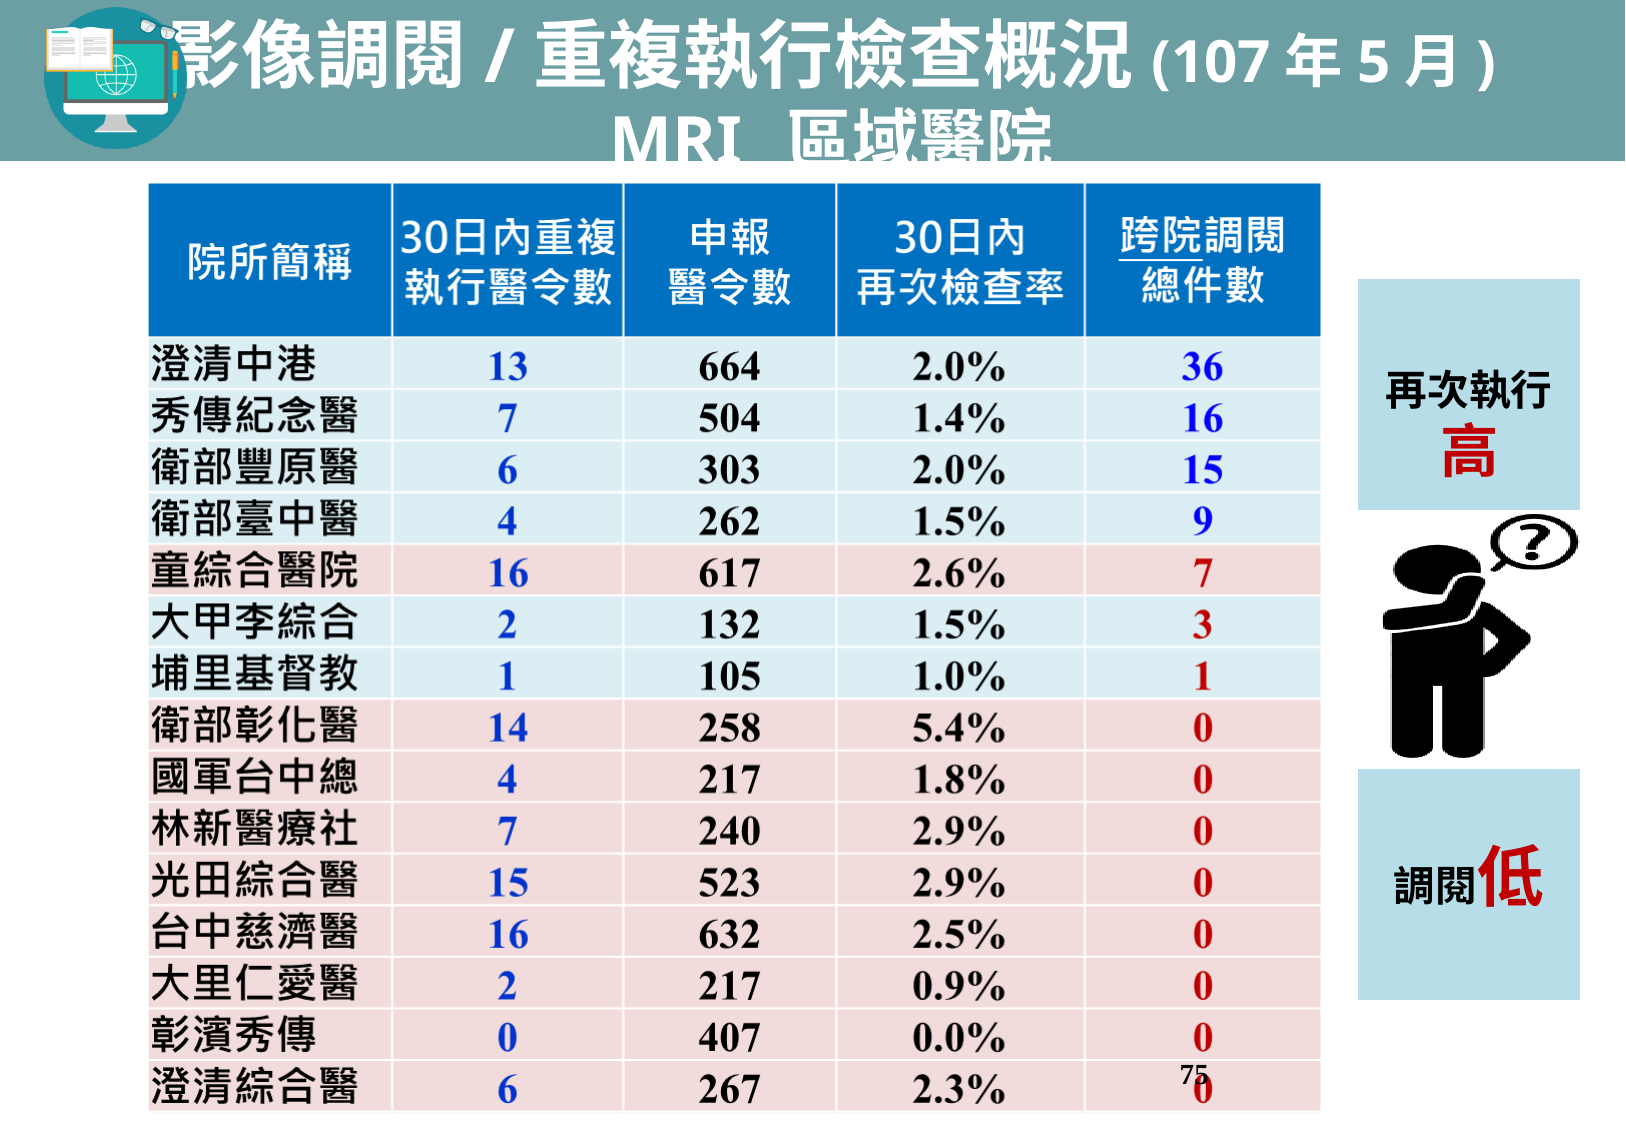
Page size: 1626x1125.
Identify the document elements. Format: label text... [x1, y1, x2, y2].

text_box 再次執行高 調閱低 [1358, 769, 1580, 1000]
text_box 再次執行高 調閱低 [1358, 279, 1580, 510]
text_box [1164, 1042, 1544, 1103]
text_box 影像調閱/重複執行檢查概況(107年5月) MRI_區域醫院 [0, 0, 1625, 168]
picture [1344, 510, 1595, 769]
picture [44, 7, 187, 150]
picture [147, 182, 1322, 1125]
